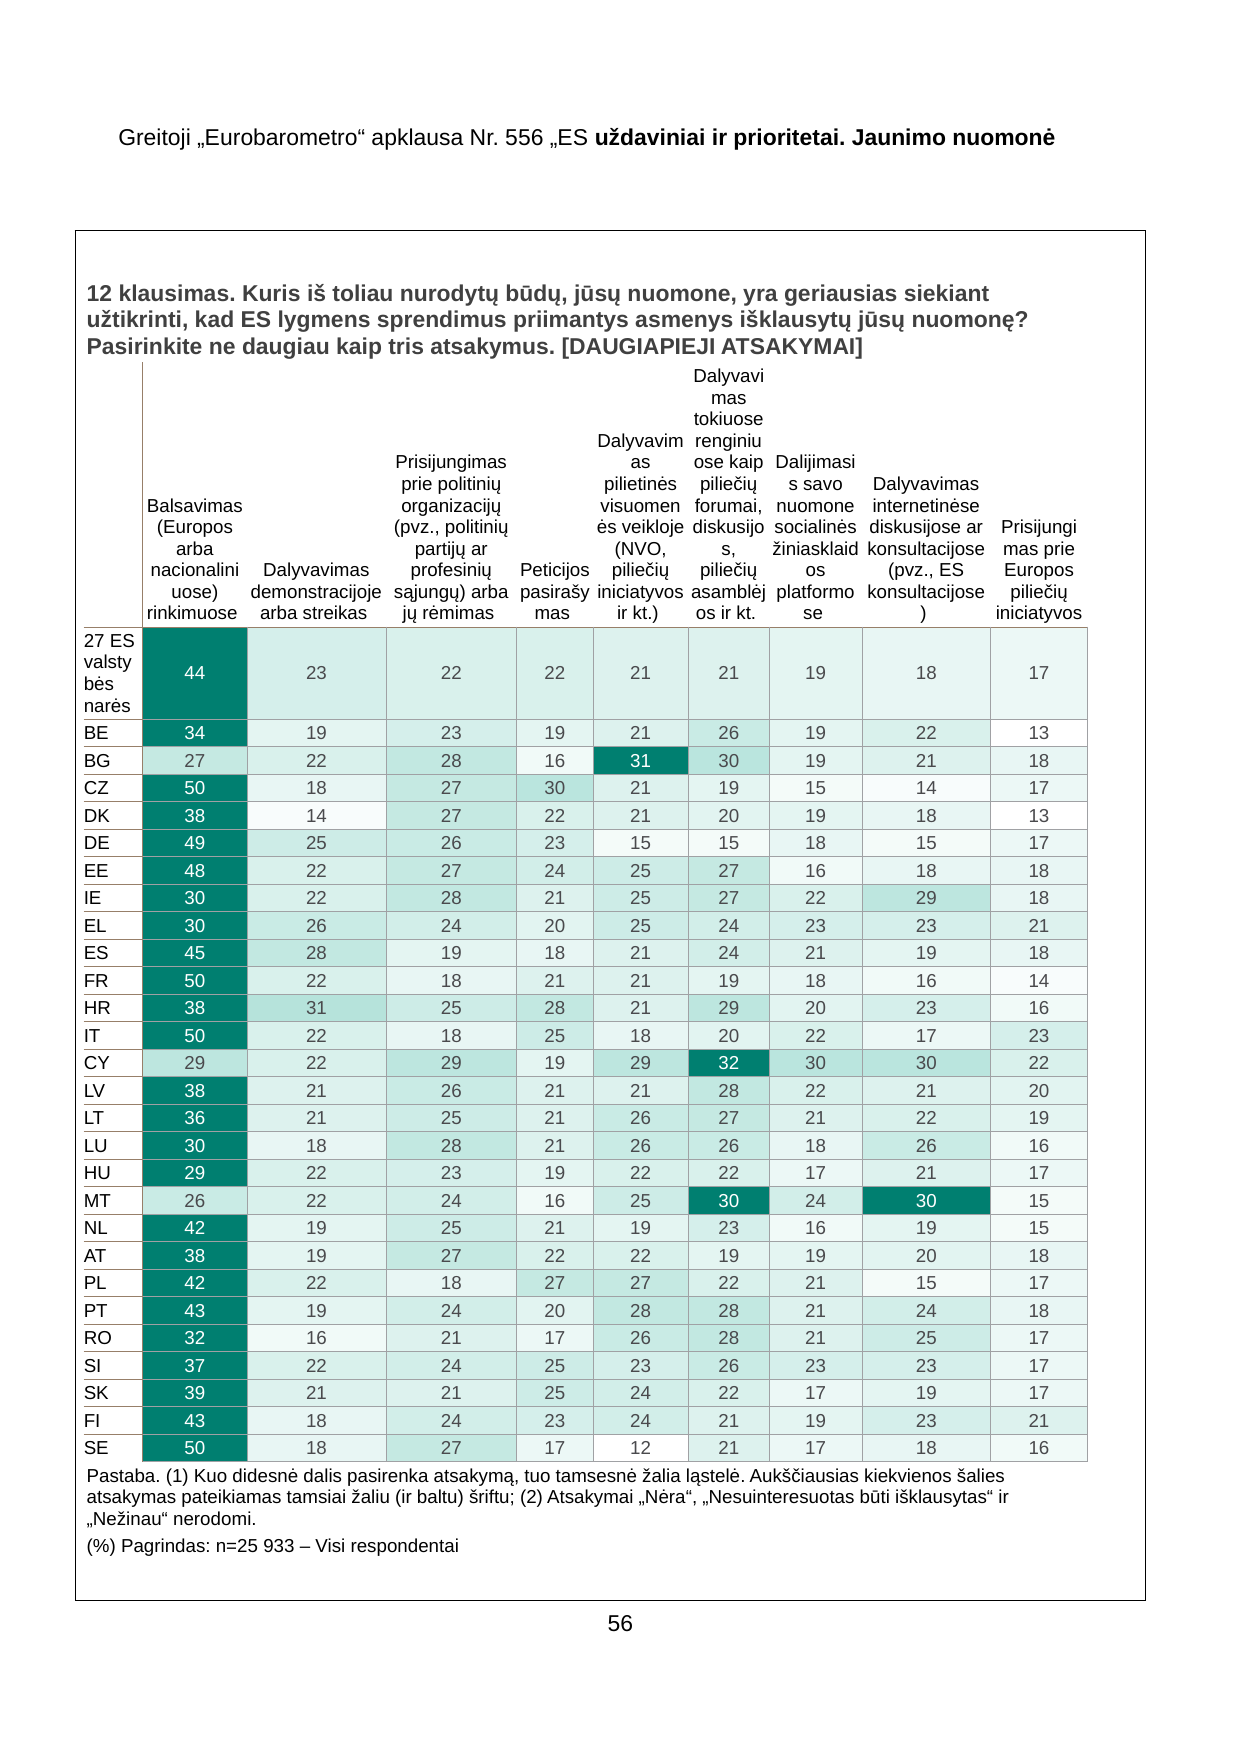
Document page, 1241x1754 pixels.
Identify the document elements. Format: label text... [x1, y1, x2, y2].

table_cell 15 [770, 775, 862, 801]
table_cell 28 [594, 1297, 688, 1324]
table_cell 18 [863, 628, 990, 719]
table_cell 16 [991, 995, 1087, 1021]
table_cell 30 [689, 747, 769, 774]
table_cell 22 [248, 967, 386, 994]
table_cell 18 [248, 1132, 386, 1159]
table_cell 19 [594, 1215, 688, 1241]
table_cell 26 [387, 830, 516, 856]
table_cell 30 [863, 1050, 990, 1076]
table_cell 25 [517, 1022, 593, 1049]
table_cell 25 [387, 995, 516, 1021]
table_cell 18 [991, 747, 1087, 774]
table_cell 27 [689, 857, 769, 884]
table_cell 23 [517, 1407, 593, 1434]
table_cell 38 [143, 1077, 247, 1104]
table_cell 18 [991, 1297, 1087, 1324]
table_cell 23 [594, 1352, 688, 1379]
table_cell 27 [387, 1242, 516, 1269]
table_cell 21 [517, 1077, 593, 1104]
table_cell 22 [248, 885, 386, 911]
table_cell 28 [689, 1077, 769, 1104]
table_cell 28 [689, 1325, 769, 1351]
table_cell 19 [991, 1105, 1087, 1131]
table_cell 27 [387, 775, 516, 801]
table_cell AT [84, 1242, 142, 1269]
table_cell EE [84, 857, 142, 884]
table_cell SE [84, 1435, 142, 1461]
table_cell 30 [770, 1050, 862, 1076]
table_cell DE [84, 830, 142, 856]
table_cell 21 [991, 912, 1087, 939]
table_cell IT [84, 1022, 142, 1049]
table_cell 22 [594, 1160, 688, 1186]
table_cell 21 [594, 967, 688, 994]
table_cell 21 [517, 885, 593, 911]
table_cell 18 [991, 885, 1087, 911]
table_cell 32 [689, 1050, 769, 1076]
table_cell 26 [594, 1105, 688, 1131]
table_cell 25 [387, 1105, 516, 1131]
table_cell 22 [248, 747, 386, 774]
table_cell 45 [143, 940, 247, 966]
table_cell PL [84, 1270, 142, 1296]
table_cell 27 [143, 747, 247, 774]
table_cell 25 [517, 1380, 593, 1406]
table_cell FI [84, 1407, 142, 1434]
table_cell 29 [594, 1050, 688, 1076]
table_cell 15 [863, 830, 990, 856]
table_cell 25 [594, 1187, 688, 1214]
table_cell HR [84, 995, 142, 1021]
table_cell 24 [387, 1297, 516, 1324]
table_cell 30 [517, 775, 593, 801]
table_cell 20 [770, 995, 862, 1021]
table_cell 23 [517, 830, 593, 856]
table_cell 28 [517, 995, 593, 1021]
table_cell 26 [143, 1187, 247, 1214]
table_cell ES [84, 940, 142, 966]
table_cell 26 [689, 1132, 769, 1159]
table_cell 28 [248, 940, 386, 966]
table_cell 26 [248, 912, 386, 939]
table_cell 25 [594, 857, 688, 884]
table_cell 16 [991, 1132, 1087, 1159]
table_cell 20 [689, 802, 769, 829]
table_cell 24 [517, 857, 593, 884]
table_cell 25 [517, 1352, 593, 1379]
table_cell 21 [517, 967, 593, 994]
table_cell 20 [991, 1077, 1087, 1104]
table_cell 23 [689, 1215, 769, 1241]
table_cell 18 [594, 1022, 688, 1049]
table_cell 21 [770, 1325, 862, 1351]
table_cell 17 [770, 1435, 862, 1461]
table_cell LT [84, 1105, 142, 1131]
table_cell 22 [248, 1352, 386, 1379]
table_cell 28 [689, 1297, 769, 1324]
table_cell 22 [863, 1105, 990, 1131]
table_cell 43 [143, 1297, 247, 1324]
table_cell 19 [863, 940, 990, 966]
table_cell 29 [143, 1160, 247, 1186]
table_cell 17 [991, 775, 1087, 801]
table_cell Prisijungimas prie Europos piliečių iniciatyvos [990, 362, 1087, 627]
table_cell 14 [248, 802, 386, 829]
table_cell 21 [770, 1270, 862, 1296]
table_cell NL [84, 1215, 142, 1241]
table_cell 50 [143, 1022, 247, 1049]
table_cell 23 [387, 1160, 516, 1186]
table_cell 21 [594, 802, 688, 829]
table_cell 48 [143, 857, 247, 884]
table_cell 30 [689, 1187, 769, 1214]
table_cell 22 [517, 802, 593, 829]
table_cell HU [84, 1160, 142, 1186]
table_cell Dalyvavimas pilietinės visuomenės veikloje (NVO, piliečių iniciatyvos ir kt.) [593, 362, 688, 627]
table_cell 17 [991, 830, 1087, 856]
table_cell 21 [863, 1077, 990, 1104]
table_cell 24 [594, 1407, 688, 1434]
table_cell 21 [594, 775, 688, 801]
table_cell 17 [517, 1435, 593, 1461]
table_cell 20 [517, 1297, 593, 1324]
table_cell 18 [387, 967, 516, 994]
table_cell 26 [863, 1132, 990, 1159]
table_cell 22 [248, 1022, 386, 1049]
table_cell 43 [143, 1407, 247, 1434]
table_cell CZ [84, 775, 142, 801]
table_cell 21 [517, 1215, 593, 1241]
table_cell 17 [991, 1380, 1087, 1406]
table_cell BE [84, 720, 142, 746]
table_cell 23 [770, 912, 862, 939]
table_cell 19 [387, 940, 516, 966]
table_cell SI [84, 1352, 142, 1379]
table_cell 18 [770, 830, 862, 856]
table_cell Pastaba. (1) Kuo didesnė dalis pasirenka atsakymą, tuo tamsesnė žalia ląstelė. Aukščiausias kiekvienos šalies atsakymas pateikiamas tamsiai žaliu (ir baltu) šriftu; (2) Atsakymai „Nėra“, „Nesuinteresuotas būti išklausytas“ ir „Nežinau“ nerodomi. [84, 1461, 1087, 1532]
table_cell 21 [863, 1160, 990, 1186]
table_cell 30 [143, 885, 247, 911]
table_cell 19 [770, 802, 862, 829]
table_cell 24 [863, 1297, 990, 1324]
table_cell 17 [863, 1022, 990, 1049]
table_cell 19 [689, 967, 769, 994]
table_cell 23 [863, 1407, 990, 1434]
table_cell 24 [387, 1187, 516, 1214]
table_cell 18 [248, 775, 386, 801]
table_cell 27 [689, 885, 769, 911]
table_cell 18 [387, 1022, 516, 1049]
table_cell 37 [143, 1352, 247, 1379]
table_cell 16 [770, 1215, 862, 1241]
table_cell 36 [143, 1105, 247, 1131]
table_cell 20 [863, 1242, 990, 1269]
table_cell 19 [689, 775, 769, 801]
table_cell 26 [689, 720, 769, 746]
table_cell 17 [991, 1325, 1087, 1351]
table_cell 25 [594, 912, 688, 939]
table_cell 20 [689, 1022, 769, 1049]
table_cell 27 [387, 1435, 516, 1461]
table_cell 22 [248, 1160, 386, 1186]
table_cell 23 [863, 1352, 990, 1379]
table_cell 17 [991, 628, 1087, 719]
table_cell 38 [143, 1242, 247, 1269]
table_cell 23 [863, 912, 990, 939]
table_cell 17 [991, 1270, 1087, 1296]
table_cell 27 [594, 1270, 688, 1296]
table_cell 17 [991, 1352, 1087, 1379]
table_cell 22 [387, 628, 516, 719]
table_cell 24 [594, 1380, 688, 1406]
table_cell 12 [594, 1435, 688, 1461]
table_cell 19 [248, 1242, 386, 1269]
table_cell 22 [689, 1380, 769, 1406]
table_cell 18 [863, 1435, 990, 1461]
table_cell 21 [594, 628, 688, 719]
table_cell Balsavimas (Europos arba nacionaliniuose) rinkimuose [143, 362, 247, 627]
table_cell 21 [594, 720, 688, 746]
table_cell 39 [143, 1380, 247, 1406]
table_cell 29 [143, 1050, 247, 1076]
table_cell 21 [517, 1105, 593, 1131]
table_cell 19 [863, 1380, 990, 1406]
table_cell 16 [770, 857, 862, 884]
table_cell MT [84, 1187, 142, 1214]
table_cell 18 [248, 1407, 386, 1434]
table_cell 23 [770, 1352, 862, 1379]
table_cell 22 [770, 885, 862, 911]
table_cell 19 [770, 747, 862, 774]
table_cell 24 [689, 940, 769, 966]
table_cell 25 [248, 830, 386, 856]
table_cell 28 [387, 747, 516, 774]
table_cell 21 [248, 1077, 386, 1104]
table_cell 18 [991, 940, 1087, 966]
table_cell [84, 362, 142, 627]
table_cell 26 [594, 1325, 688, 1351]
table_cell 24 [387, 912, 516, 939]
table_cell EL [84, 912, 142, 939]
table_cell 21 [387, 1325, 516, 1351]
table_cell 34 [143, 720, 247, 746]
table_cell 14 [991, 967, 1087, 994]
table_cell 22 [689, 1270, 769, 1296]
table_cell 15 [594, 830, 688, 856]
table_cell Dalyvavimas tokiuose renginiuose kaip piliečių forumai, diskusijos, piliečių asamblėjos ir kt. [688, 362, 769, 627]
table_cell PT [84, 1297, 142, 1324]
table_cell 50 [143, 1435, 247, 1461]
table_cell 18 [863, 802, 990, 829]
table_cell 21 [594, 995, 688, 1021]
table_cell 23 [991, 1022, 1087, 1049]
table_cell 24 [387, 1352, 516, 1379]
table_cell 18 [991, 1242, 1087, 1269]
table_cell 18 [248, 1435, 386, 1461]
table_cell 30 [143, 1132, 247, 1159]
table_cell 13 [991, 802, 1087, 829]
table_cell 21 [770, 1105, 862, 1131]
table_cell 22 [770, 1022, 862, 1049]
table_cell 16 [517, 747, 593, 774]
table_cell 18 [770, 1132, 862, 1159]
table_cell 13 [991, 720, 1087, 746]
table_cell 17 [770, 1160, 862, 1186]
table_cell 18 [770, 967, 862, 994]
table_cell 50 [143, 775, 247, 801]
table_cell 24 [689, 912, 769, 939]
table_cell BG [84, 747, 142, 774]
table_cell 22 [770, 1077, 862, 1104]
table_cell 27 ES valstybės narės [84, 628, 142, 719]
table_cell 29 [863, 885, 990, 911]
table_cell 31 [248, 995, 386, 1021]
table_cell 16 [991, 1435, 1087, 1461]
table_cell 19 [517, 1050, 593, 1076]
table_header 12 klausimas. Kuris iš toliau nurodytų būdų, jūsų nuomone, yra geriausias siekiant užtikrinti, kad ES lygmens sprendimus priimantys asmenys išklausytų jūsų nuomonę? Pasirinkite ne daugiau kaip tris atsakymus. [DAUGIAPIEJI ATSAKYMAI] [84, 277, 1087, 362]
table_cell (%) Pagrindas: n=25 933 – Visi respondentai [84, 1532, 1087, 1559]
table_cell 23 [387, 720, 516, 746]
table_cell 21 [991, 1407, 1087, 1434]
table_cell 19 [689, 1242, 769, 1269]
table_cell 26 [387, 1077, 516, 1104]
table_cell Dalyvavimas demonstracijoje arba streikas [247, 362, 386, 627]
table_cell 42 [143, 1270, 247, 1296]
table_cell 15 [863, 1270, 990, 1296]
table_cell 24 [387, 1407, 516, 1434]
table_cell 15 [991, 1187, 1087, 1214]
table_cell LV [84, 1077, 142, 1104]
table_cell 22 [991, 1050, 1087, 1076]
table_cell 27 [387, 857, 516, 884]
table_cell 21 [863, 747, 990, 774]
table_cell 25 [594, 885, 688, 911]
table_cell 29 [387, 1050, 516, 1076]
table_cell 31 [594, 747, 688, 774]
table_cell Peticijos pasirašymas [516, 362, 593, 627]
table_cell 18 [991, 857, 1087, 884]
table_cell 38 [143, 995, 247, 1021]
table_cell 29 [689, 995, 769, 1021]
table_cell 19 [863, 1215, 990, 1241]
table_cell Dalyvavimas internetinėse diskusijose ar konsultacijose (pvz., ES konsultacijose) [862, 362, 990, 627]
table_cell 50 [143, 967, 247, 994]
table_cell 16 [248, 1325, 386, 1351]
table_cell 25 [863, 1325, 990, 1351]
table_cell 21 [594, 1077, 688, 1104]
table_cell 19 [248, 1215, 386, 1241]
table_cell 21 [770, 940, 862, 966]
table_cell 30 [143, 912, 247, 939]
table_cell 24 [770, 1187, 862, 1214]
table_cell 16 [517, 1187, 593, 1214]
table_cell 22 [248, 857, 386, 884]
table_cell 21 [517, 1132, 593, 1159]
table_cell 25 [387, 1215, 516, 1241]
table_cell 17 [991, 1160, 1087, 1186]
table_cell 28 [387, 885, 516, 911]
table_cell 19 [770, 1242, 862, 1269]
table_cell 26 [689, 1352, 769, 1379]
table_cell 27 [387, 802, 516, 829]
table_cell 15 [689, 830, 769, 856]
table_cell 44 [143, 628, 247, 719]
table_cell 22 [863, 720, 990, 746]
table_cell SK [84, 1380, 142, 1406]
table_cell 21 [689, 628, 769, 719]
table_cell CY [84, 1050, 142, 1076]
table_cell 22 [517, 628, 593, 719]
table_cell 21 [248, 1380, 386, 1406]
table_cell 21 [594, 940, 688, 966]
table_cell 21 [689, 1435, 769, 1461]
table_cell 27 [517, 1270, 593, 1296]
table_cell 26 [594, 1132, 688, 1159]
table_cell LU [84, 1132, 142, 1159]
table_cell 18 [517, 940, 593, 966]
table_cell 22 [248, 1270, 386, 1296]
table_cell 21 [770, 1297, 862, 1324]
table_cell 21 [689, 1407, 769, 1434]
table_cell 22 [248, 1050, 386, 1076]
table_cell 22 [517, 1242, 593, 1269]
table_cell 19 [248, 720, 386, 746]
table_cell 27 [689, 1105, 769, 1131]
table_cell 14 [863, 775, 990, 801]
table_cell 30 [863, 1187, 990, 1214]
table_cell 19 [517, 720, 593, 746]
table_cell 42 [143, 1215, 247, 1241]
table_cell 15 [991, 1215, 1087, 1241]
table_cell 20 [517, 912, 593, 939]
table_cell 19 [770, 1407, 862, 1434]
table_cell 17 [770, 1380, 862, 1406]
table_cell 18 [863, 857, 990, 884]
table_cell 16 [863, 967, 990, 994]
table_cell 23 [863, 995, 990, 1021]
table_cell FR [84, 967, 142, 994]
table_cell 23 [248, 628, 386, 719]
table_cell 22 [248, 1187, 386, 1214]
table_cell 38 [143, 802, 247, 829]
table_cell 21 [248, 1105, 386, 1131]
table_cell 19 [517, 1160, 593, 1186]
table_cell Prisijungimas prie politinių organizacijų (pvz., politinių partijų ar profesinių sąjungų) arba jų rėmimas [386, 362, 516, 627]
table_cell 19 [770, 628, 862, 719]
table_cell 22 [594, 1242, 688, 1269]
table_cell RO [84, 1325, 142, 1351]
table_cell 28 [387, 1132, 516, 1159]
table_cell 19 [770, 720, 862, 746]
table_cell Dalijimasis savo nuomone socialinės žiniasklaidos platformose [769, 362, 862, 627]
table_cell 32 [143, 1325, 247, 1351]
table_cell 49 [143, 830, 247, 856]
table_cell 18 [387, 1270, 516, 1296]
table_cell 19 [248, 1297, 386, 1324]
table_cell 21 [387, 1380, 516, 1406]
table_cell 22 [689, 1160, 769, 1186]
table_cell DK [84, 802, 142, 829]
table_cell IE [84, 885, 142, 911]
table_cell 17 [517, 1325, 593, 1351]
